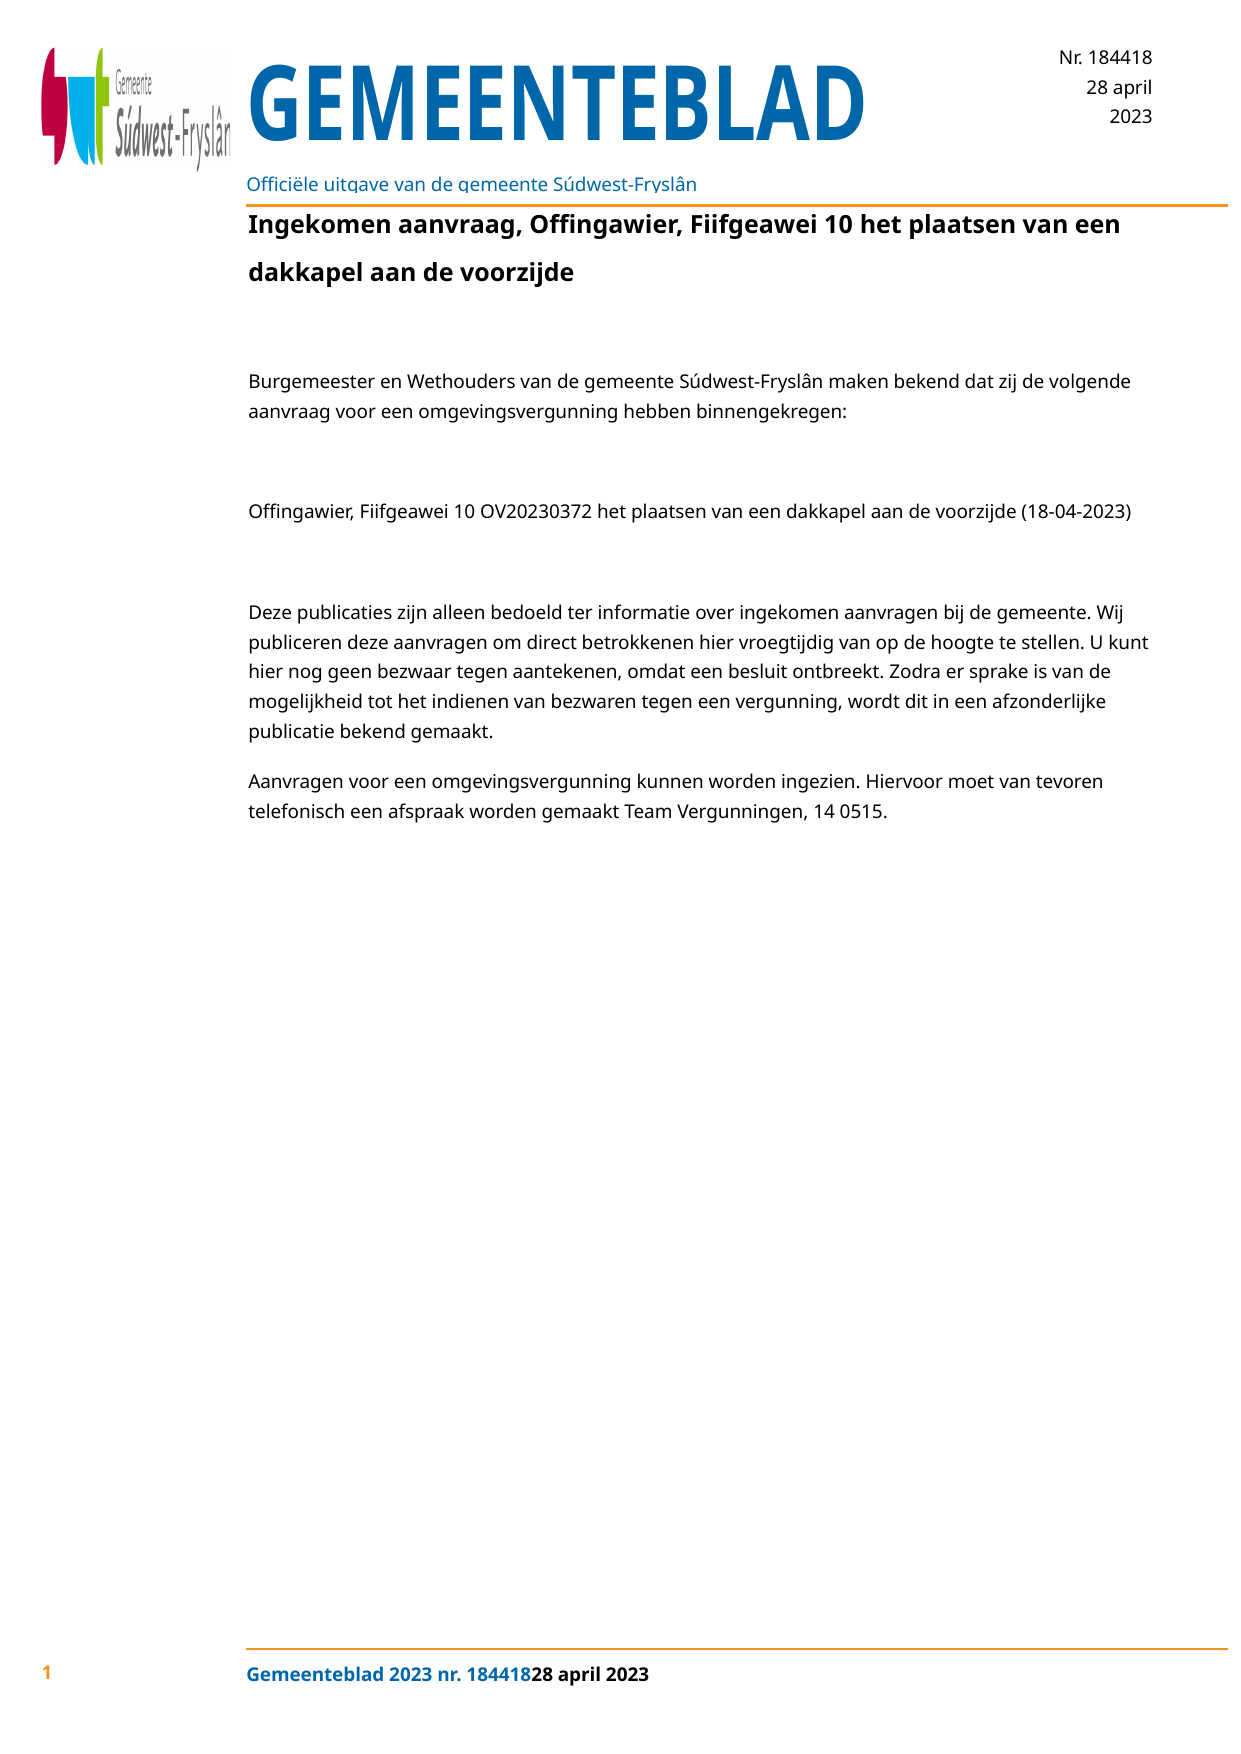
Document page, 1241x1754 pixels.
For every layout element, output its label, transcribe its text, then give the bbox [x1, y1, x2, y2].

text Ingekomen aanvraag, Offingawier, Fiifgeawei 10 het plaatsen van een dakkapel aan de voorzijde [248, 207, 1152, 288]
picture [41, 47, 231, 172]
text Burgemeester en Wethouders van de gemeente Súdwest-Fryslân maken bekend dat zij de volgende aanvraag voor een omgevingsvergunning hebben binnengekregen: [248, 368, 1152, 424]
text Offingawier, Fiifgeawei 10 OV20230372 het plaatsen van een dakkapel aan de voorzijde (18-04-2023) [248, 499, 1152, 524]
text Aanvragen voor een omgevingsvergunning kunnen worden ingezien. Hiervoor moet van tevoren telefonisch een afspraak worden gemaakt Team Vergunningen, 14 0515. [248, 768, 1152, 824]
text Deze publicaties zijn alleen bedoeld ter informatie over ingekomen aanvragen bij de gemeente. Wij publiceren deze aanvragen om direct betrokkenen hier vroegtijdig van op de hoogte te stellen. U kunt hier nog geen bezwaar tegen aantekenen, omdat een besluit ontbreekt. Zodra er sprake is van de mogelijkheid tot het indienen van bezwaren tegen een vergunning, wordt dit in een afzonderlijke publicatie bekend gemaakt. [248, 599, 1152, 744]
